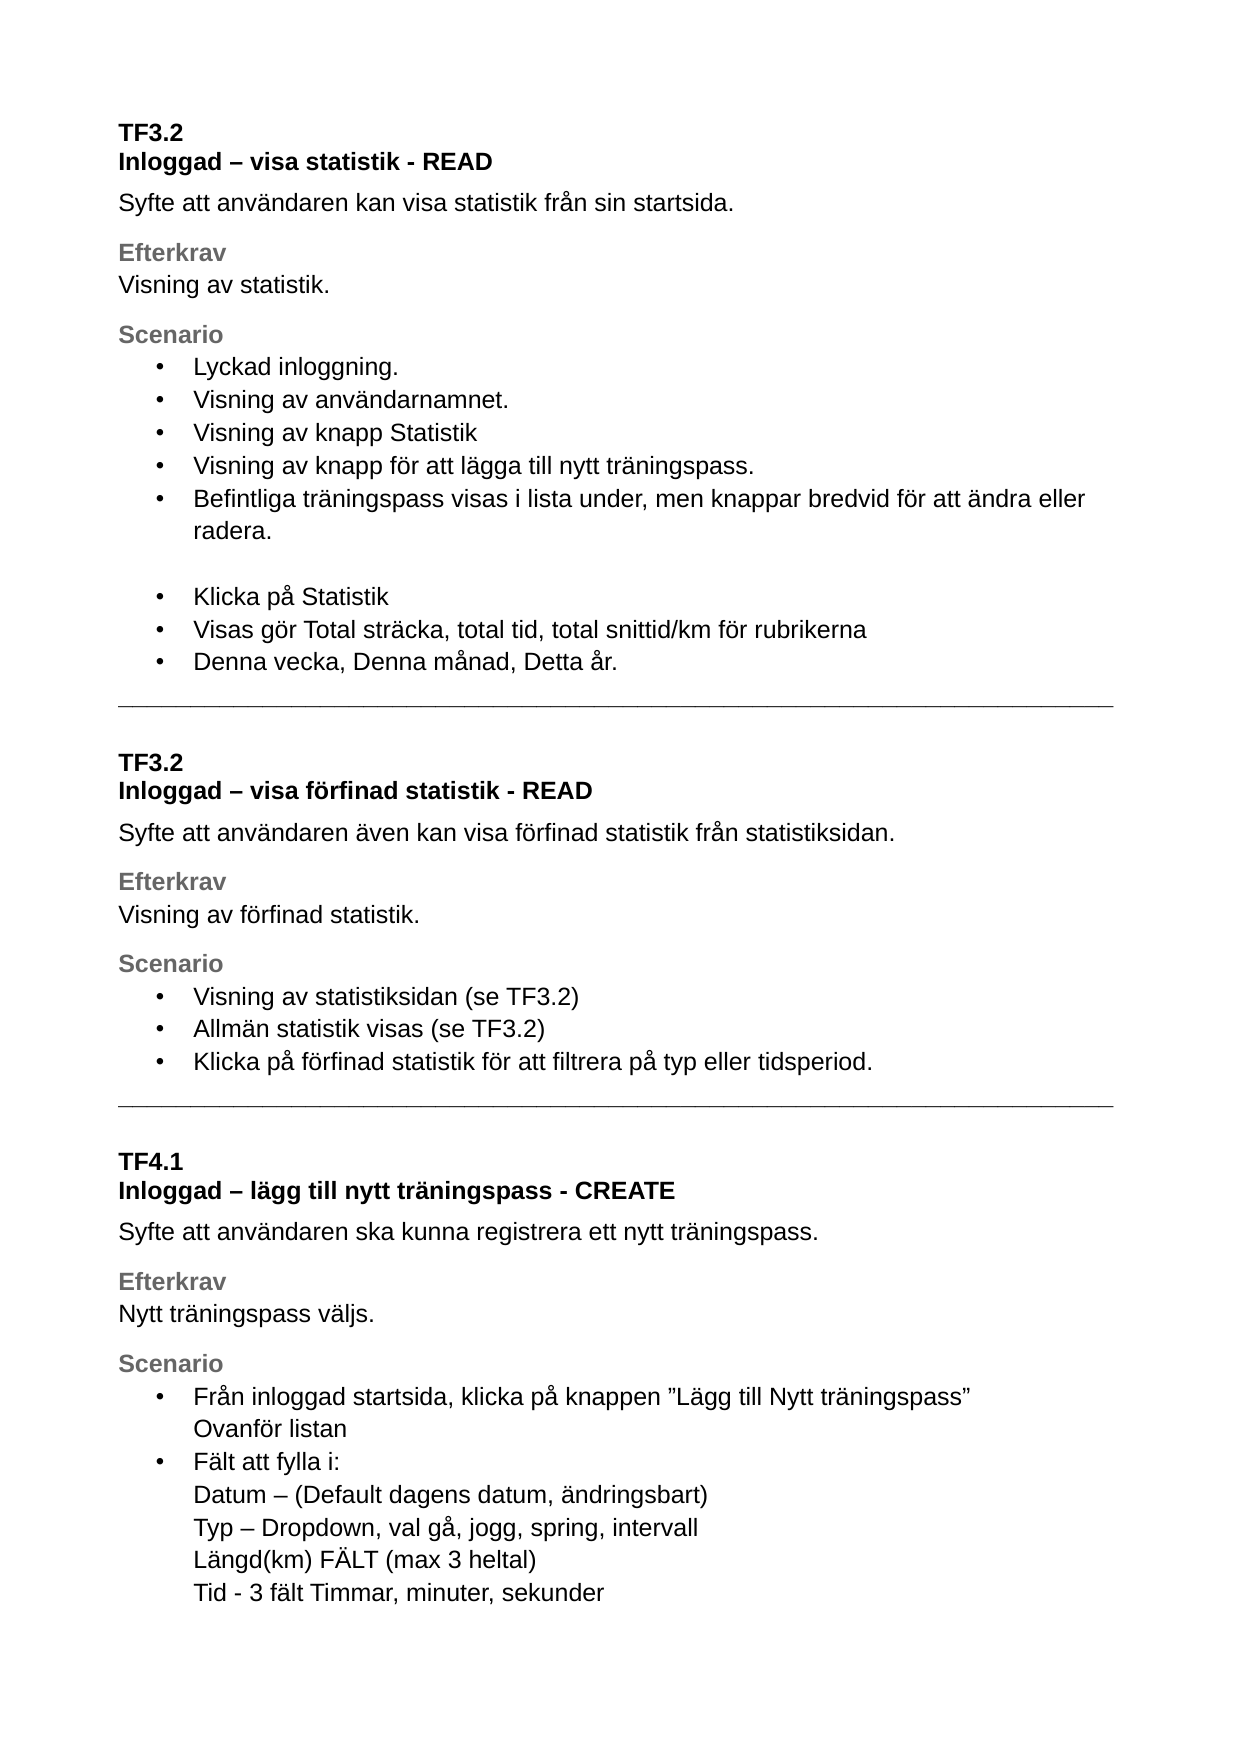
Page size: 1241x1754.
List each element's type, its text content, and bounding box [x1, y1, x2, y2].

text _____________________________________________________________________ [118, 1080, 1122, 1110]
text Visning av förfinad statistik. [118, 899, 1122, 928]
list Lyckad inloggning. [156, 352, 1122, 381]
list Klicka på förfinad statistik för att filtrera på typ eller tidsperiod. [156, 1047, 1122, 1076]
list Visas gör Total sträcka, total tid, total snittid/km för rubrikerna [156, 614, 1122, 643]
list Visning av knapp för att lägga till nytt träningspass. [156, 451, 1122, 479]
text Syfte att användaren ska kunna registrera ett nytt träningspass. [118, 1217, 1122, 1246]
list Längd(km) FÄLT (max 3 heltal) [156, 1545, 1122, 1574]
list Visning av knapp Statistik [156, 418, 1122, 447]
list Visning av användarnamnet. [156, 385, 1122, 414]
subtitle Efterkrav [118, 237, 1122, 266]
subtitle Efterkrav [118, 867, 1122, 896]
list Denna vecka, Denna månad, Detta år. [156, 647, 1122, 676]
text Syfte att användaren kan visa statistik från sin startsida. [118, 188, 1122, 217]
list Befintliga träningspass visas i lista under, men knappar bredvid för att ändra eller radera. [156, 483, 1122, 545]
text _____________________________________________________________________ [118, 680, 1122, 710]
subtitle Efterkrav [118, 1267, 1122, 1296]
list Från inloggad startsida, klicka på knappen ”Lägg till Nytt träningspass” Ovanför listan [156, 1382, 1122, 1443]
subtitle Scenario [118, 319, 1122, 348]
subtitle TF3.2 Inloggad – visa statistik - READ [118, 118, 1122, 176]
text Visning av statistik. [118, 270, 1122, 299]
subtitle TF3.2 Inloggad – visa förfinad statistik - READ [118, 747, 1122, 805]
list Fält att fylla i: Datum – (Default dagens datum, ändringsbart) [156, 1447, 1122, 1509]
list Typ – Dropdown, val gå, jogg, spring, intervall [156, 1513, 1122, 1541]
text Nytt träningspass väljs. [118, 1299, 1122, 1328]
list Tid - 3 fält Timmar, minuter, sekunder [156, 1578, 1122, 1607]
subtitle TF4.1 Inloggad – lägg till nytt träningspass - CREATE [118, 1147, 1122, 1205]
list Allmän statistik visas (se TF3.2) [156, 1014, 1122, 1043]
list Visning av statistiksidan (se TF3.2) [156, 982, 1122, 1011]
text Syfte att användaren även kan visa förfinad statistik från statistiksidan. [118, 817, 1122, 846]
subtitle Scenario [118, 1349, 1122, 1378]
subtitle Scenario [118, 949, 1122, 978]
list Klicka på Statistik [156, 582, 1122, 611]
